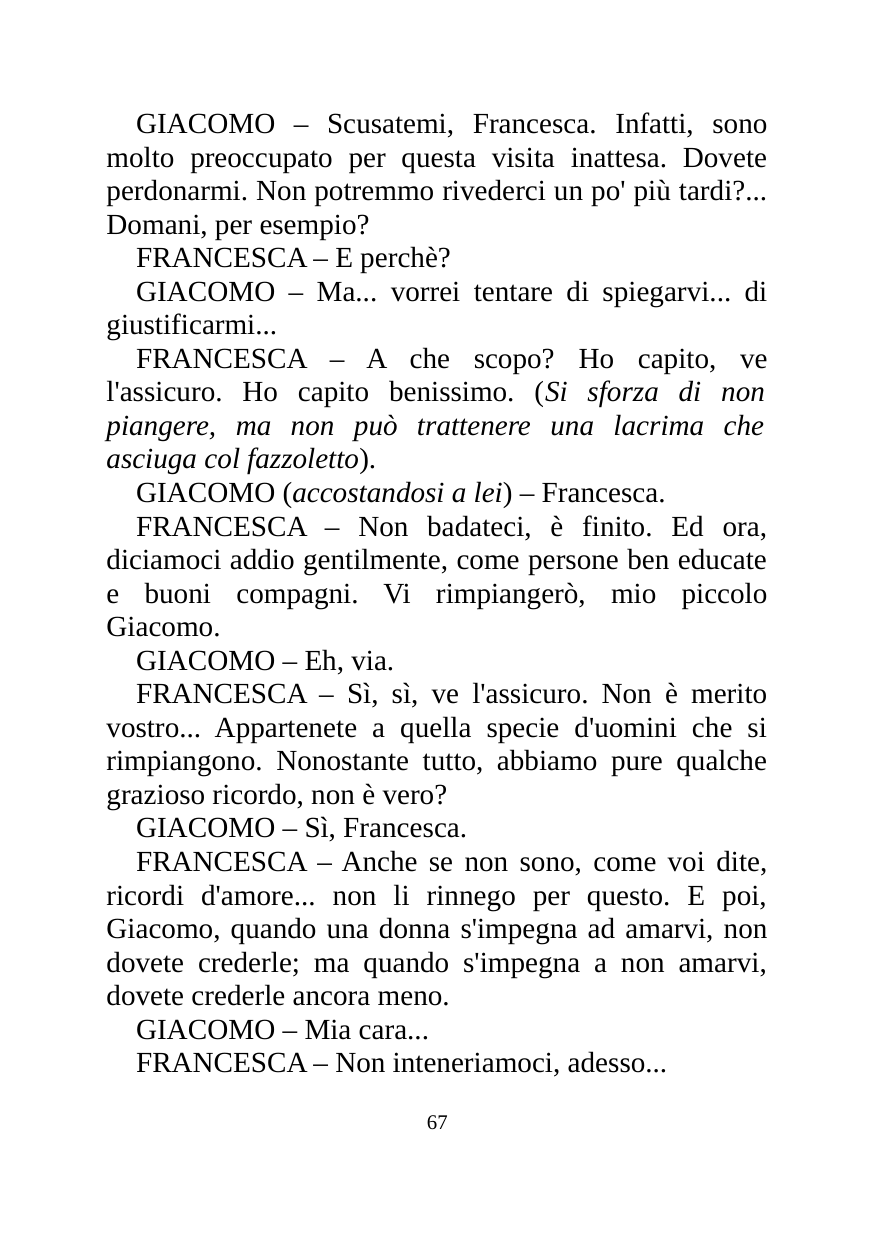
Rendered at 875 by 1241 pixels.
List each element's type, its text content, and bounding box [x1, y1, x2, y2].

text GIACOMO – Mia cara... [106, 1012, 768, 1045]
text FRANCESCA – Sì, sì, ve l'assicuro. Non è merito vostro... Appartenete a quella specie d'uomini che si rimpiangono. Nonostante tutto, abbiamo pure qualche grazioso ricordo, non è vero? [106, 676, 768, 811]
text FRANCESCA – E perchè? [106, 240, 768, 274]
text GIACOMO – Eh, via. [106, 643, 768, 676]
text GIACOMO – Ma... vorrei tentare di spiegarvi... di giustificarmi... [106, 274, 768, 341]
text GIACOMO – Scusatemi, Francesca. Infatti, sono molto preoccupato per questa visita inattesa. Dovete perdonarmi. Non potremmo rivederci un po' più tardi?... Domani, per esempio? [106, 106, 768, 240]
text FRANCESCA – Anche se non sono, come voi dite, ricordi d'amore... non li rinnego per questo. E poi, Giacomo, quando una donna s'impegna ad amarvi, non dovete crederle; ma quando s'impegna a non amarvi, dovete crederle ancora meno. [106, 844, 768, 1012]
text FRANCESCA – Non inteneriamoci, adesso... [106, 1045, 768, 1079]
text GIACOMO (accostandosi a lei) – Francesca. [106, 475, 768, 509]
text FRANCESCA – Non badateci, è finito. Ed ora, diciamoci addio gentilmente, come persone ben educate e buoni compagni. Vi rimpiangerò, mio piccolo Giacomo. [106, 509, 768, 643]
text GIACOMO – Sì, Francesca. [106, 811, 768, 844]
text FRANCESCA – A che scopo? Ho capito, ve l'assicuro. Ho capito benissimo. (Si sforza di non piangere, ma non può trattenere una lacrima che asciuga col fazzoletto). [106, 341, 768, 475]
